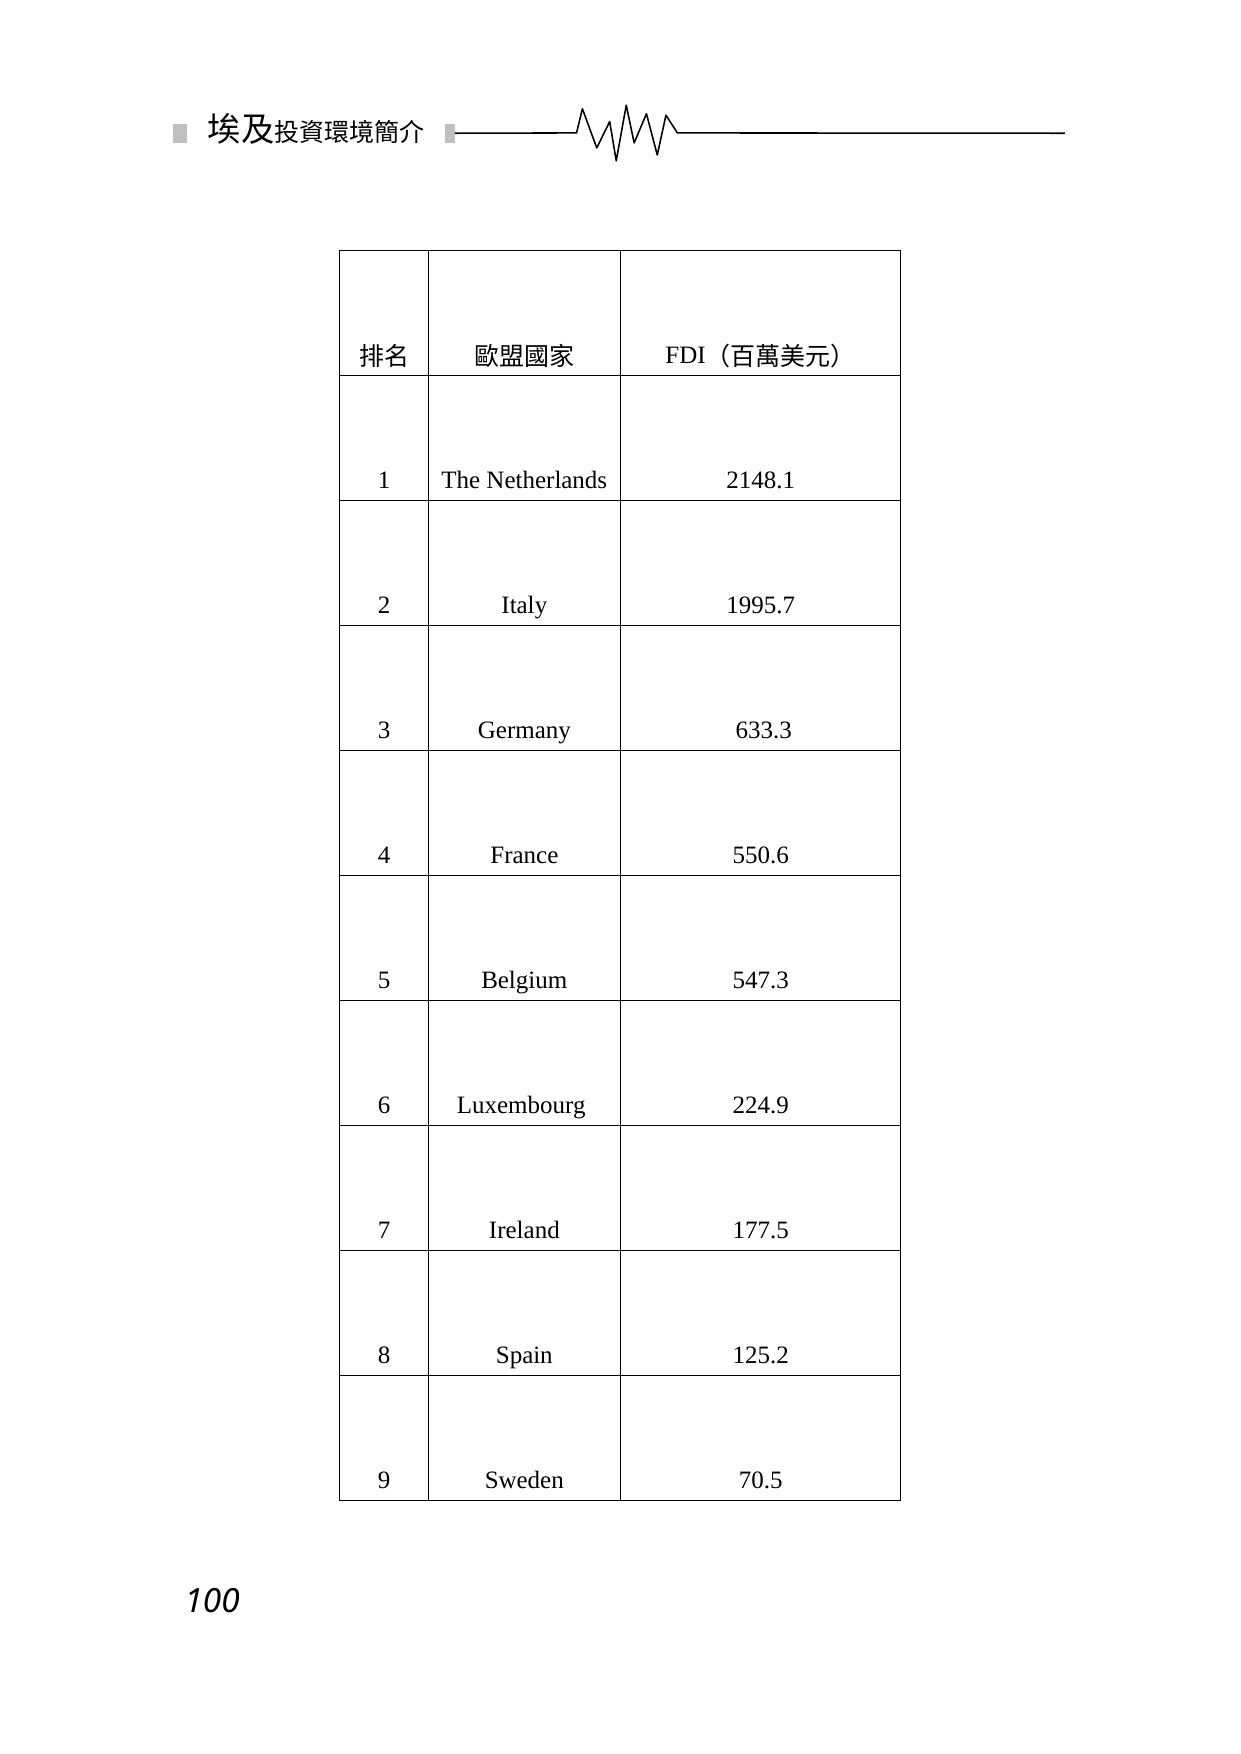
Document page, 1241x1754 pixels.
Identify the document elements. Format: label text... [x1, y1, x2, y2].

table_cell 9 [340, 1376, 428, 1500]
table_cell 550.6 [621, 751, 900, 875]
table_cell 177.5 [621, 1126, 900, 1250]
table_cell 125.2 [621, 1251, 900, 1375]
table_cell 3 [340, 626, 428, 750]
table_cell Spain [429, 1251, 620, 1375]
table_cell 70.5 [621, 1376, 900, 1500]
table_cell 7 [340, 1126, 428, 1250]
table_cell 8 [340, 1251, 428, 1375]
table_cell 2 [340, 501, 428, 625]
table_cell 224.9 [621, 1001, 900, 1125]
table_cell Germany [429, 626, 620, 750]
table_cell 547.3 [621, 876, 900, 1000]
table_cell 1 [340, 376, 428, 500]
table_cell Ireland [429, 1126, 620, 1250]
table_cell 6 [340, 1001, 428, 1125]
table_cell France [429, 751, 620, 875]
table_cell 633.3 [621, 626, 900, 750]
table_cell Sweden [429, 1376, 620, 1500]
table_cell 4 [340, 751, 428, 875]
table_cell Belgium [429, 876, 620, 1000]
table_cell Luxembourg [429, 1001, 620, 1125]
table_cell The Netherlands [429, 376, 620, 500]
table_header 排名 [340, 251, 428, 375]
table_cell 5 [340, 876, 428, 1000]
table_header FDI（百萬美元） [621, 251, 900, 375]
table_header 歐盟國家 [429, 251, 620, 375]
table_cell Italy [429, 501, 620, 625]
table_cell 2148.1 [621, 376, 900, 500]
table_cell 1995.7 [621, 501, 900, 625]
